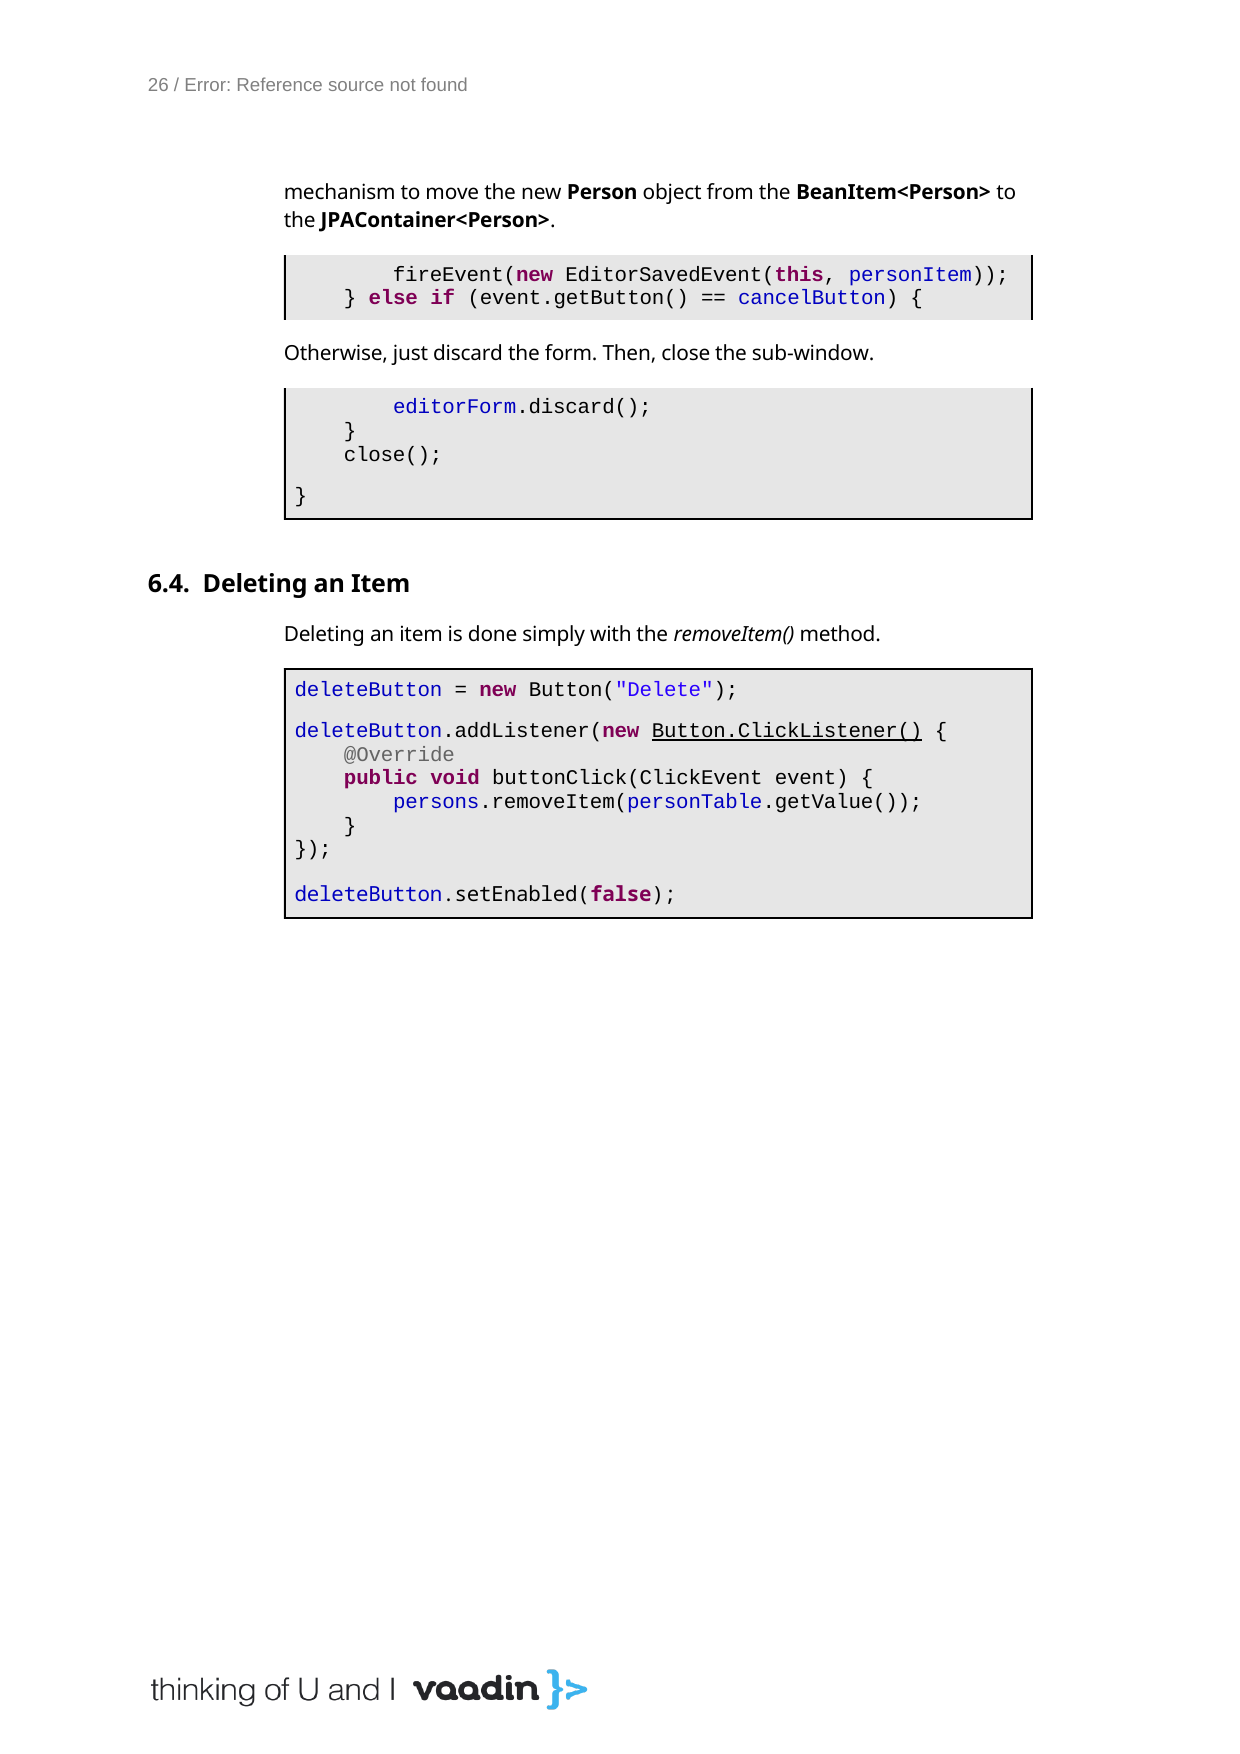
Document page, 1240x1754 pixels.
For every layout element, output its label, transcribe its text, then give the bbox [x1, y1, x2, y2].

text editorForm.discard(); [286, 388, 1031, 420]
text Deleting an item is done simply with the removeItem() method. [283, 619, 1033, 647]
text public void buttonClick(ClickEvent event) { [286, 767, 1031, 791]
text } else if (event.getButton() == cancelButton) { [286, 287, 1031, 320]
text } [286, 814, 1031, 838]
text close(); [286, 444, 1031, 476]
text mechanism to move the new Person object from the BeanItem<Person> to the JPAContainer<Person>. [283, 177, 1033, 234]
picture [150, 1665, 590, 1712]
text deleteButton.setEnabled(false); [286, 871, 1031, 917]
text fireEvent(new EditorSavedEvent(this, personItem)); [286, 255, 1031, 287]
text } [286, 476, 1031, 518]
text Otherwise, just discard the form. Then, close the sub-window. [283, 338, 1033, 367]
text deleteButton.addListener(new Button.ClickListener() { [286, 711, 1031, 744]
text } [286, 420, 1031, 444]
text @Override [286, 744, 1031, 767]
text persons.removeItem(personTable.getValue()); [286, 791, 1031, 814]
subtitle Deleting an Item [148, 566, 1033, 600]
text deleteButton = new Button("Delete"); [286, 670, 1031, 711]
text }); [286, 838, 1031, 871]
